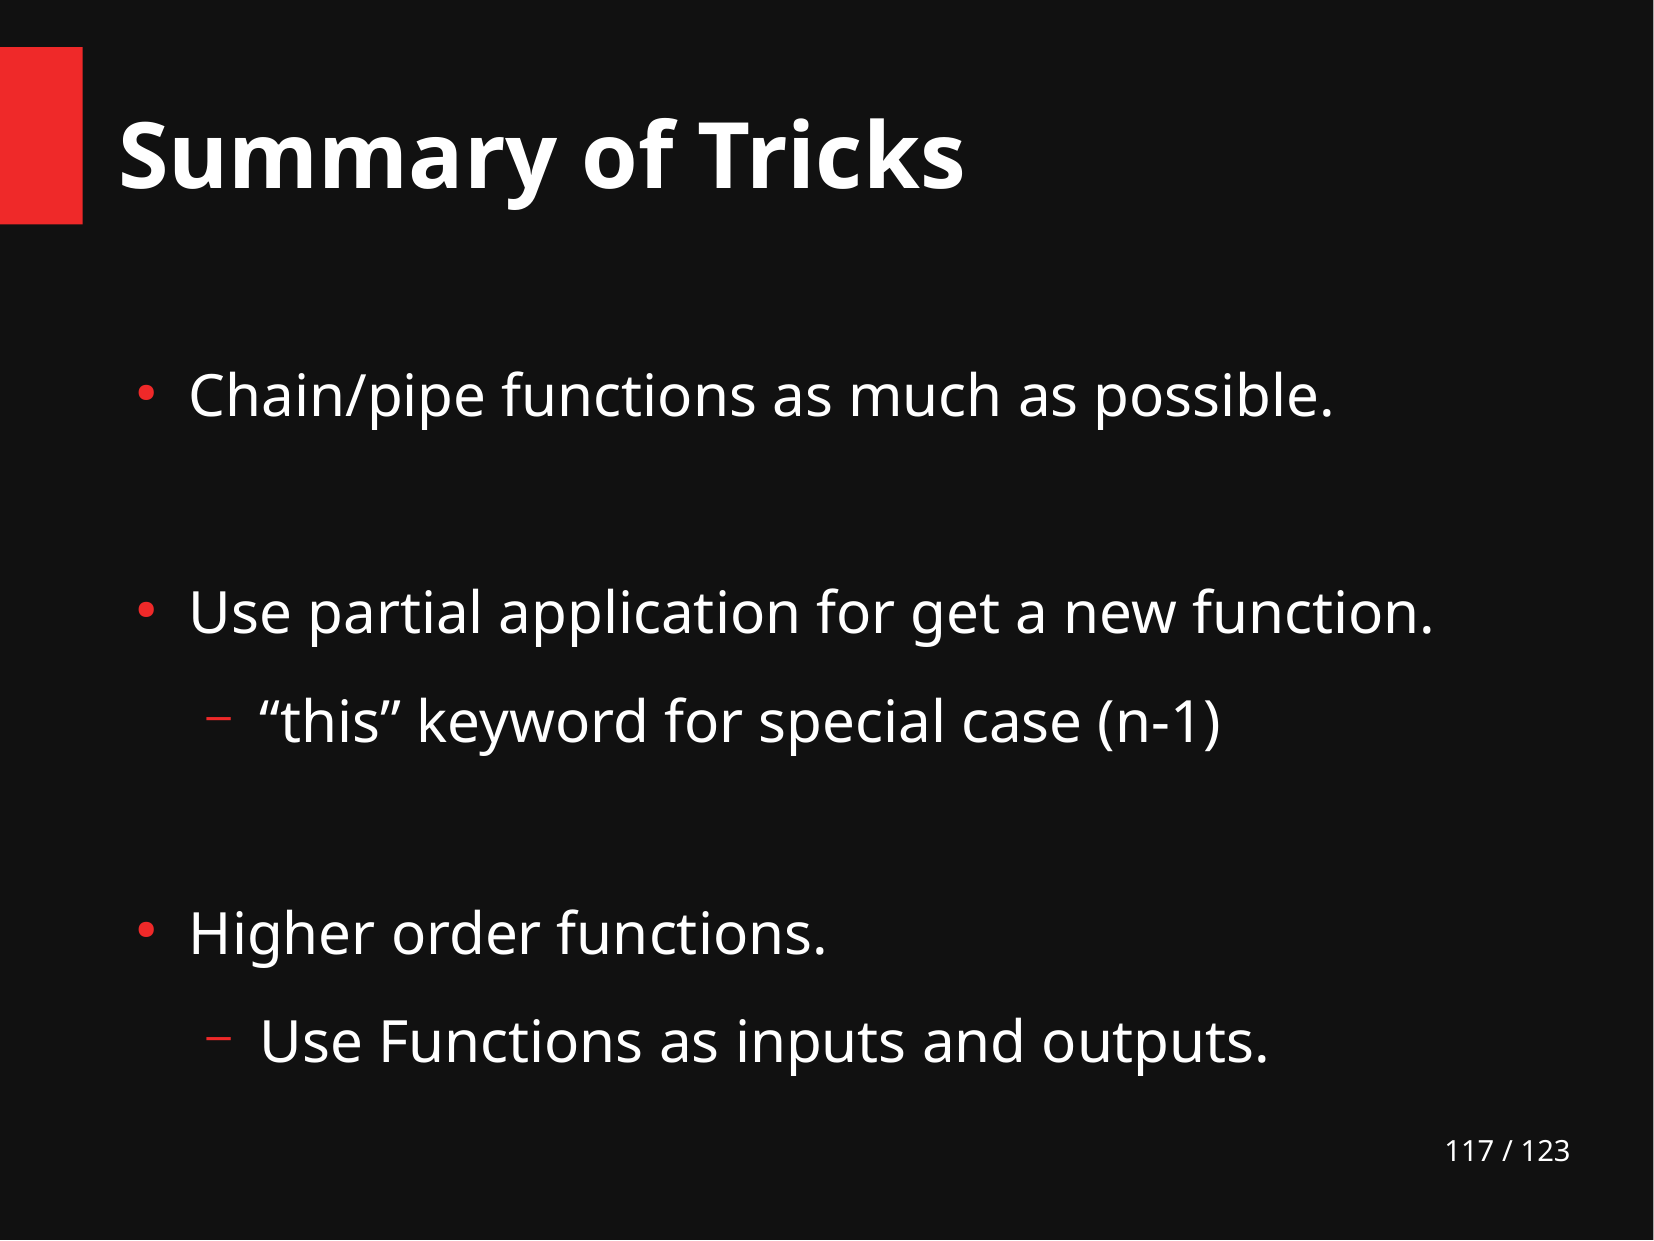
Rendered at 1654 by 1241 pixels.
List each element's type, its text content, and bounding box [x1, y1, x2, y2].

title Summary of Tricks [118, 49, 1571, 257]
list Chain/pipe functions as much as possible. Use partial application for get a new function. “this” keyword for special case (n-1) Higher order functions. Use Functions as inputs and outputs. [118, 354, 1536, 1074]
